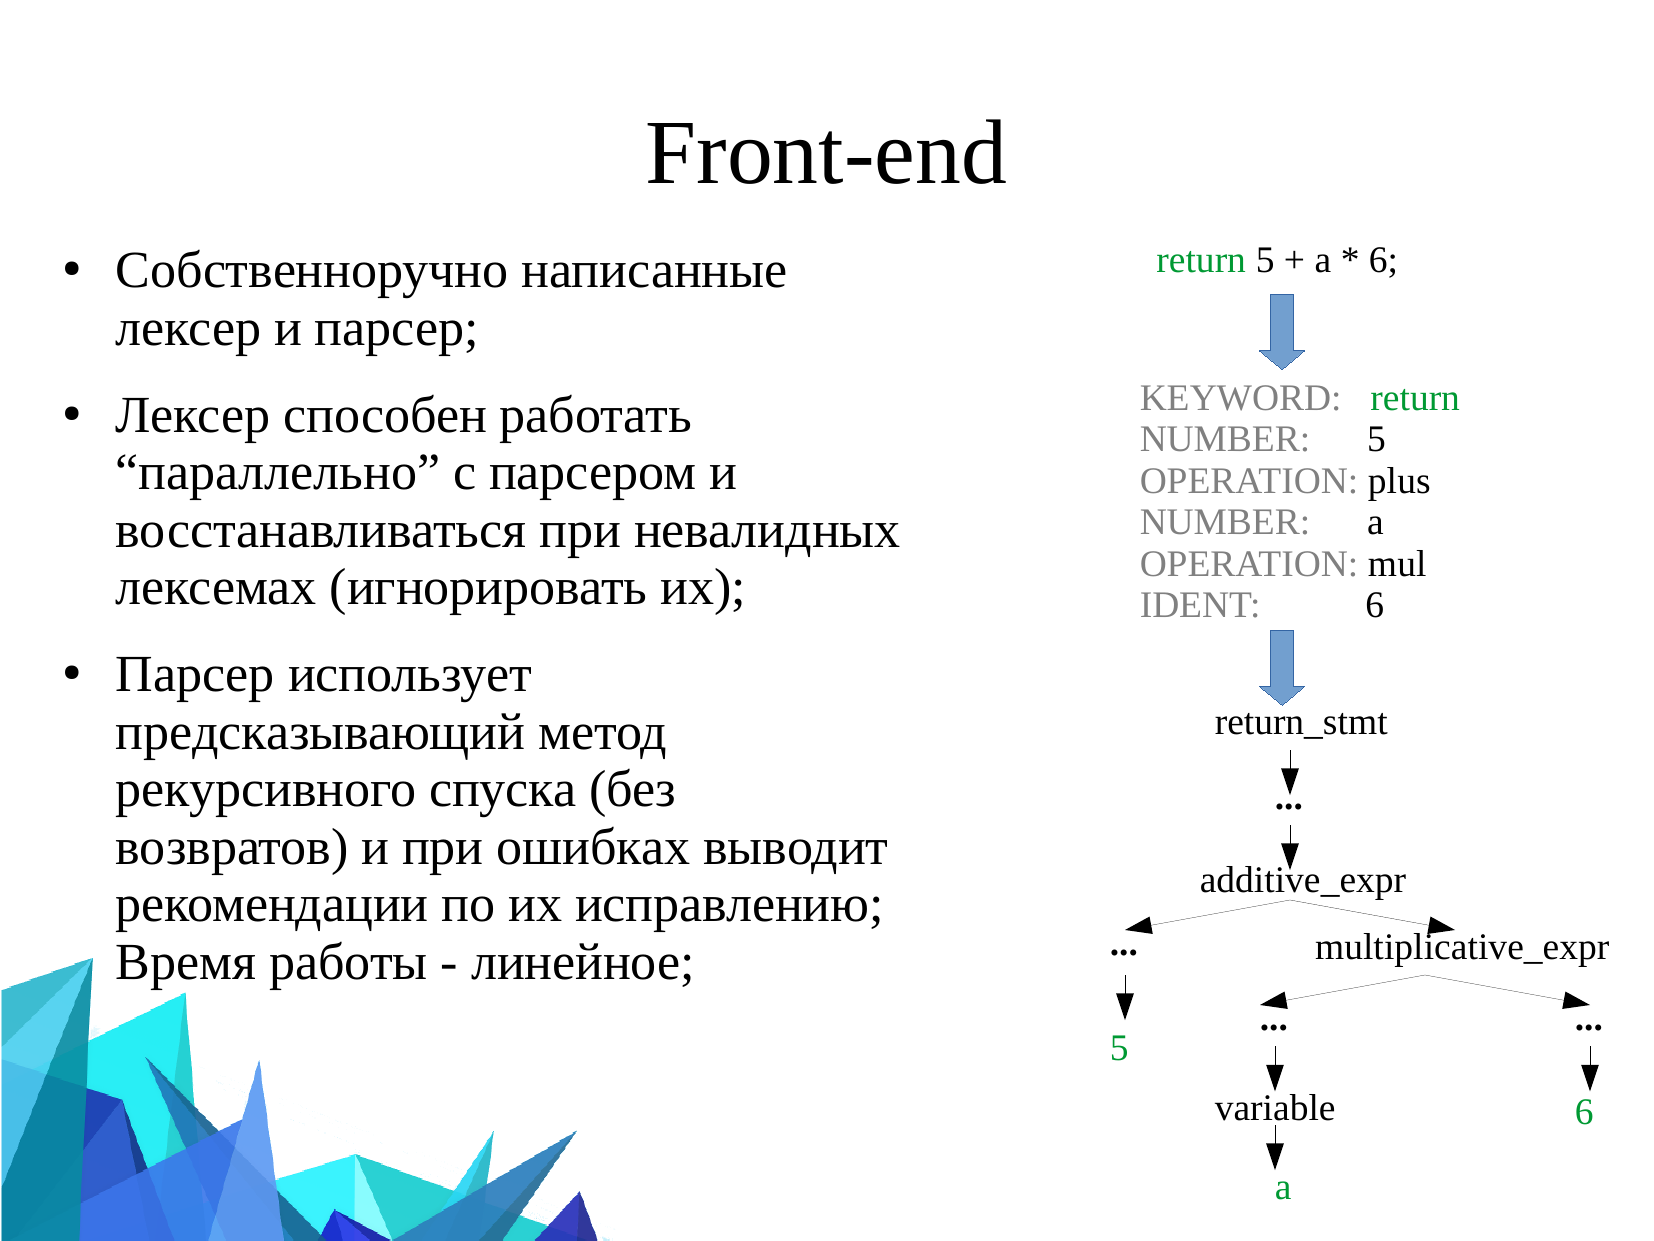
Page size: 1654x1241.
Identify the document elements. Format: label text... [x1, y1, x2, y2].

text_box additive_expr [1185, 851, 1426, 908]
text_box additive_expr [1253, 901, 1327, 908]
text_box ... [1245, 990, 1306, 1047]
text_box ... [1095, 915, 1156, 972]
text_box return 5 + a * 6; [1141, 231, 1442, 289]
text_box [1259, 294, 1305, 370]
text_box ... [1260, 768, 1321, 826]
text_box multiplicative_expr [1290, 918, 1636, 976]
text_box variable [1200, 1080, 1366, 1137]
text_box KEYWORD: return NUMBER: 5 OPERATION: plus NUMBER: a OPERATION: mul IDENT: 6 [1125, 369, 1531, 676]
text_box 5 [1095, 1020, 1156, 1077]
text_box ... [1560, 990, 1621, 1047]
text_box [1259, 630, 1305, 706]
title Front-end [82, 49, 1571, 257]
text_box return_stmt [1200, 693, 1411, 751]
picture [0, 0, 1654, 1241]
text_box 6 [1560, 1083, 1621, 1141]
list Собственноручно написанные лексер и парсер; Лексер способен работать “параллельно” с парсером и восстанавливаться при невалидных лексемах (игнорировать их); Парсер использует предсказывающий метод рекурсивного спуска (без возвратов) и при ошибках выводит рекомендации по их исправлению; Время работы - линейное; [45, 241, 923, 1006]
text_box a [1260, 1158, 1306, 1216]
